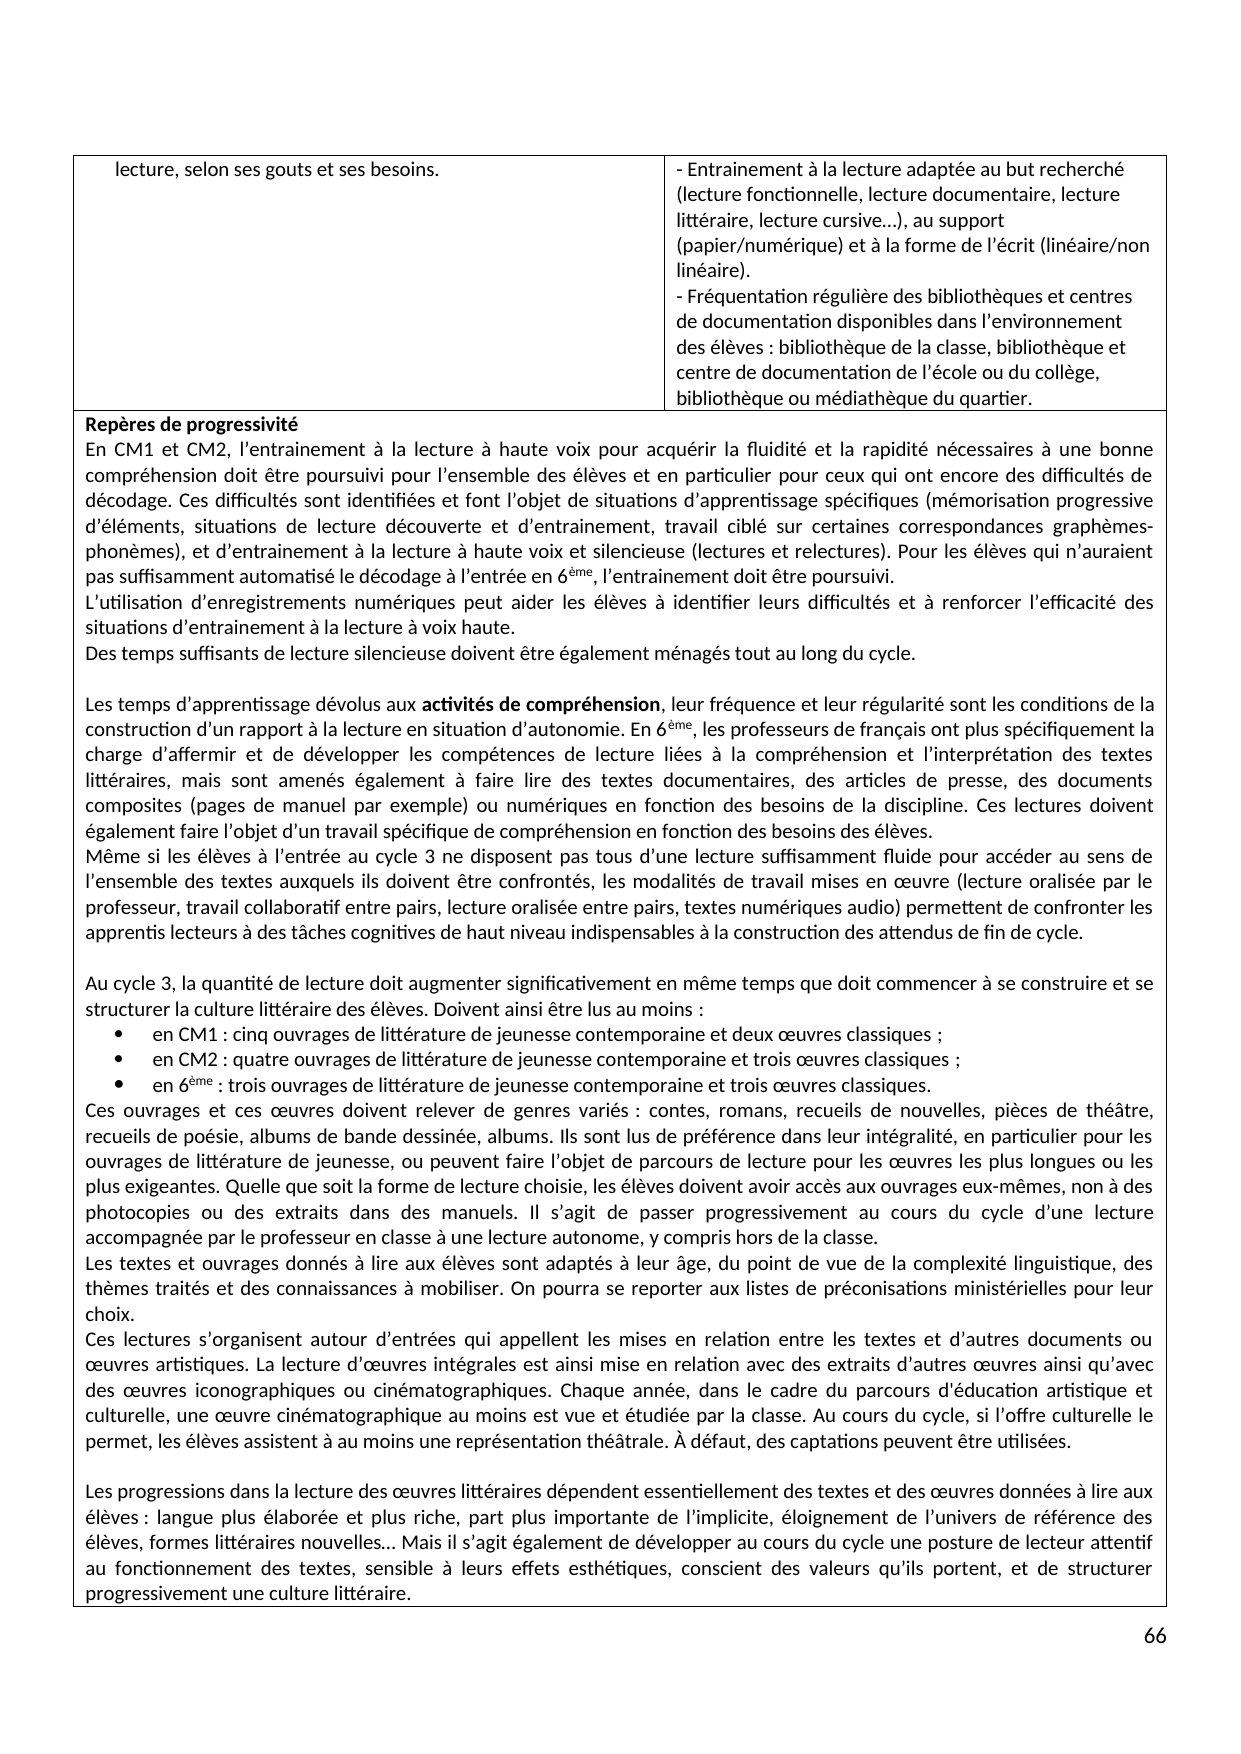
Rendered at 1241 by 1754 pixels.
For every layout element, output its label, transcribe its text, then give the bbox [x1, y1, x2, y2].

table_cell Repères de progressivité En CM1 et CM2, l’entrainement à la lecture à haute voix pour acquérir la fluidité et la rapidité nécessaires à une bonne compréhension doit être poursuivi pour l’ensemble des élèves et en particulier pour ceux qui ont encore des difficultés de décodage. Ces difficultés sont identifiées et font l’objet de situations d’apprentissage spécifiques (mémorisation progressive d’éléments, situations de lecture découverte et d’entrainement, travail ciblé sur certaines correspondances graphèmes-phonèmes), et d’entrainement à la lecture à haute voix et silencieuse (lectures et relectures). Pour les élèves qui n’auraient pas suffisamment automatisé le décodage à l’entrée en 6ème, l’entrainement doit être poursuivi. L’utilisation d’enregistrements numériques peut aider les élèves à identifier leurs difficultés et à renforcer l’efficacité des situations d’entrainement à la lecture à voix haute. Des temps suffisants de lecture silencieuse doivent être également ménagés tout au long du cycle. Les temps d’apprentissage dévolus aux activités de compréhension, leur fréquence et leur régularité sont les conditions de la construction d’un rapport à la lecture en situation d’autonomie. En 6ème, les professeurs de français ont plus spécifiquement la charge d’affermir et de développer les compétences de lecture liées à la compréhension et l’interprétation des textes littéraires, mais sont amenés également à faire lire des textes documentaires, des articles de presse, des documents composites (pages de manuel par exemple) ou numériques en fonction des besoins de la discipline. Ces lectures doivent également faire l’objet d’un travail spécifique de compréhension en fonction des besoins des élèves. Même si les élèves à l’entrée au cycle 3 ne disposent pas tous d’une lecture suffisamment fluide pour accéder au sens de l’ensemble des textes auxquels ils doivent être confrontés, les modalités de travail mises en œuvre (lecture oralisée par le professeur, travail collaboratif entre pairs, lecture oralisée entre pairs, textes numériques audio) permettent de confronter les apprentis lecteurs à des tâches cognitives de haut niveau indispensables à la construction des attendus de fin de cycle. Au cycle 3, la quantité de lecture doit augmenter significativement en même temps que doit commencer à se construire et se structurer la culture littéraire des élèves. Doivent ainsi être lus au moins : en CM1 : cinq ouvrages de littérature de jeunesse contemporaine et deux œuvres classiques ; en CM2 : quatre ouvrages de littérature de jeunesse contemporaine et trois œuvres classiques ; en 6ème : trois ouvrages de littérature de jeunesse contemporaine et trois œuvres classiques. Ces ouvrages et ces œuvres doivent relever de genres variés : contes, romans, recueils de nouvelles, pièces de théâtre, recueils de poésie, albums de bande dessinée, albums. Ils sont lus de préférence dans leur intégralité, en particulier pour les ouvrages de littérature de jeunesse, ou peuvent faire l’objet de parcours de lecture pour les œuvres les plus longues ou les plus exigeantes. Quelle que soit la forme de lecture choisie, les élèves doivent avoir accès aux ouvrages eux-mêmes, non à des photocopies ou des extraits dans des manuels. Il s’agit de passer progressivement au cours du cycle d’une lecture accompagnée par le professeur en classe à une lecture autonome, y compris hors de la classe. Les textes et ouvrages donnés à lire aux élèves sont adaptés à leur âge, du point de vue de la complexité linguistique, des thèmes traités et des connaissances à mobiliser. On pourra se reporter aux listes de préconisations ministérielles pour leur choix. Ces lectures s’organisent autour d’entrées qui appellent les mises en relation entre les textes et d’autres documents ou œuvres artistiques. La lecture d’œuvres intégrales est ainsi mise en relation avec des extraits d’autres œuvres ainsi qu’avec des œuvres iconographiques ou cinématographiques. Chaque année, dans le cadre du parcours d'éducation artistique et culturelle, une œuvre cinématographique au moins est vue et étudiée par la classe. Au cours du cycle, si l’offre culturelle le permet, les élèves assistent à au moins une représentation théâtrale. À défaut, des captations peuvent être utilisées. Les progressions dans la lecture des œuvres littéraires dépendent essentiellement des textes et des œuvres données à lire aux élèves : langue plus élaborée et plus riche, part plus importante de l’implicite, éloignement de l’univers de référence des élèves, formes littéraires nouvelles… Mais il s’agit également de développer au cours du cycle une posture de lecteur attentif au fonctionnement des textes, sensible à leurs effets esthétiques, conscient des valeurs qu’ils portent, et de structurer progressivement une culture littéraire. [74, 411, 1166, 1606]
table_cell - Entrainement à la lecture adaptée au but recherché (lecture fonctionnelle, lecture documentaire, lecture littéraire, lecture cursive…), au support (papier/numérique) et à la forme de l’écrit (linéaire/non linéaire). - Fréquentation régulière des bibliothèques et centres de documentation disponibles dans l’environnement des élèves : bibliothèque de la classe, bibliothèque et centre de documentation de l’école ou du collège, bibliothèque ou médiathèque du quartier. [665, 156, 1166, 410]
table_cell lecture, selon ses gouts et ses besoins. [74, 156, 664, 410]
